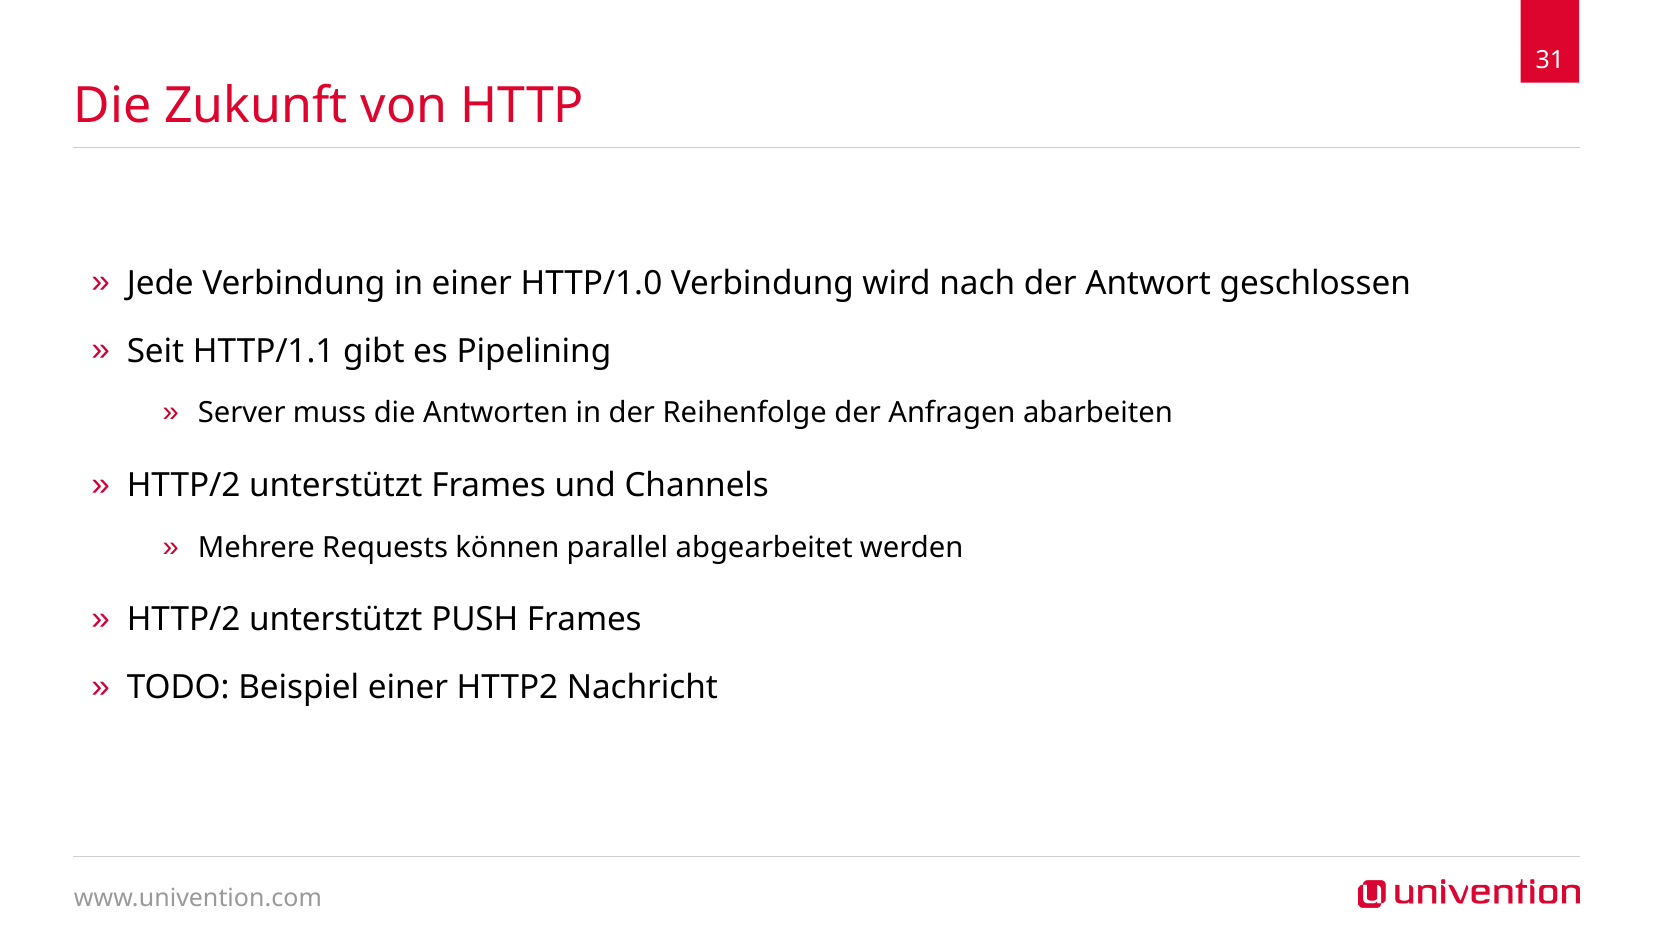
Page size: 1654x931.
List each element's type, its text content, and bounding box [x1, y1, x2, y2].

list Jede Verbindung in einer HTTP/1.0 Verbindung wird nach der Antwort geschlossen Seit HTTP/1.1 gibt es Pipelining Server muss die Antworten in der Reihenfolge der Anfragen abarbeiten HTTP/2 unterstützt Frames und Channels Mehrere Requests können parallel abgearbeitet werden HTTP/2 unterstützt PUSH Frames TODO: Beispiel einer HTTP2 Nachricht [73, 236, 1580, 827]
title Die Zukunft von HTTP [73, 59, 1580, 148]
picture [1358, 879, 1580, 908]
